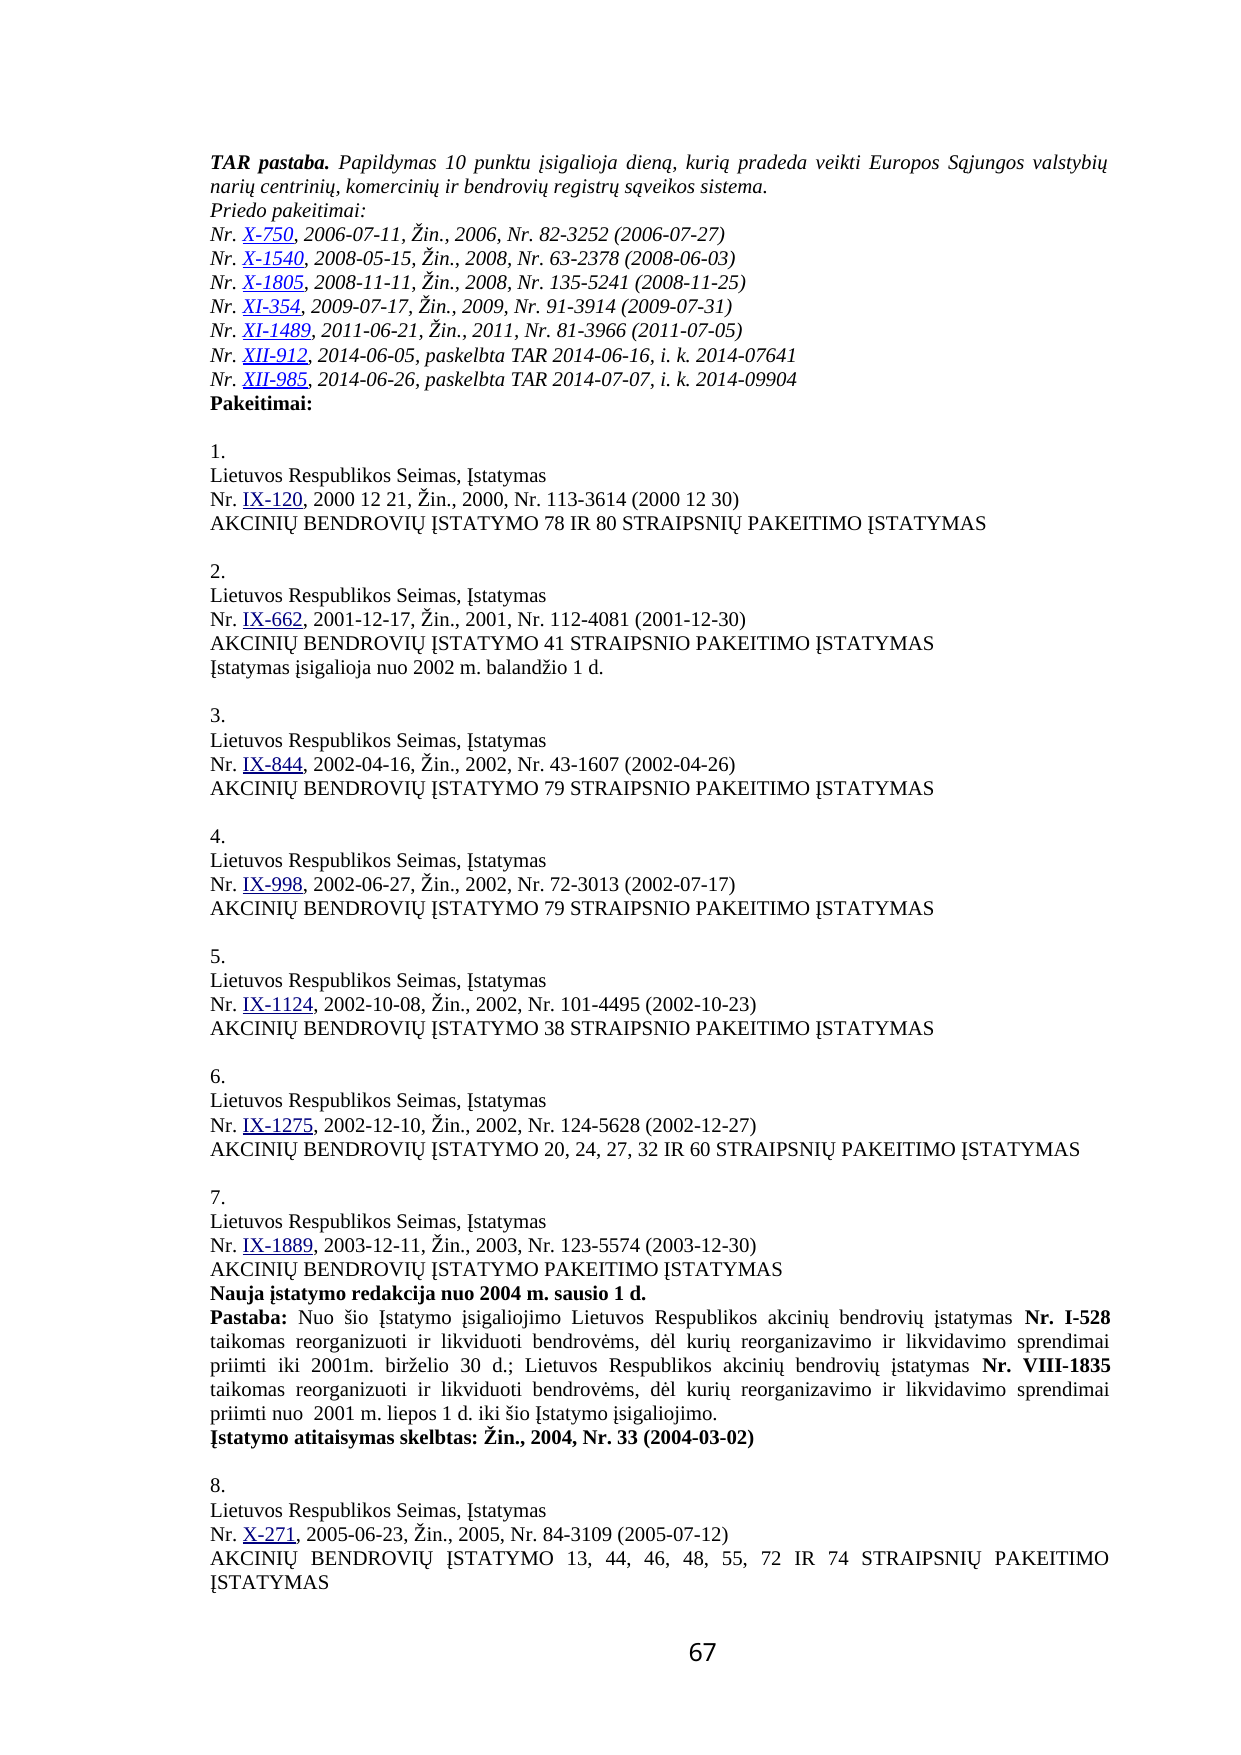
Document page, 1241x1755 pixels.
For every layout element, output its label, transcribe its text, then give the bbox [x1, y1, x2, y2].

text Nr. X-1805, 2008-11-11, Žin., 2008, Nr. 135-5241 (2008-11-25) [210, 270, 1120, 294]
text AKCINIŲ BENDROVIŲ ĮSTATYMO 78 IR 80 STRAIPSNIŲ PAKEITIMO ĮSTATYMAS [210, 511, 1111, 535]
text AKCINIŲ BENDROVIŲ ĮSTATYMO PAKEITIMO ĮSTATYMAS [210, 1257, 1111, 1281]
text 3. [210, 703, 1111, 727]
text AKCINIŲ BENDROVIŲ ĮSTATYMO 38 STRAIPSNIO PAKEITIMO ĮSTATYMAS [210, 1016, 1111, 1040]
text Nauja įstatymo redakcija nuo 2004 m. sausio 1 d. [210, 1281, 1111, 1305]
text Pastaba: Nuo šio Įstatymo įsigaliojimo Lietuvos Respublikos akcinių bendrovių įstatymas Nr. I-528 taikomas reorganizuoti ir likviduoti bendrovėms, dėl kurių reorganizavimo ir likvidavimo sprendimai priimti iki 2001m. birželio 30 d.; Lietuvos Respublikos akcinių bendrovių įstatymas Nr. VIII-1835 taikomas reorganizuoti ir likviduoti bendrovėms, dėl kurių reorganizavimo ir likvidavimo sprendimai priimti nuo 2001 m. liepos 1 d. iki šio Įstatymo įsigaliojimo. [210, 1305, 1111, 1425]
text Nr. IX-1124, 2002-10-08, Žin., 2002, Nr. 101-4495 (2002-10-23) [210, 992, 1111, 1016]
text Lietuvos Respublikos Seimas, Įstatymas [210, 583, 1111, 607]
text AKCINIŲ BENDROVIŲ ĮSTATYMO 13, 44, 46, 48, 55, 72 IR 74 STRAIPSNIŲ PAKEITIMO ĮSTATYMAS [210, 1546, 1111, 1594]
text Lietuvos Respublikos Seimas, Įstatymas [210, 463, 1111, 487]
text Nr. IX-1889, 2003-12-11, Žin., 2003, Nr. 123-5574 (2003-12-30) [210, 1233, 1111, 1257]
text Nr. XII-985, 2014-06-26, paskelbta TAR 2014-07-07, i. k. 2014-09904 [210, 367, 1120, 391]
text Lietuvos Respublikos Seimas, Įstatymas [210, 1088, 1111, 1112]
text Lietuvos Respublikos Seimas, Įstatymas [210, 1497, 1111, 1522]
text Lietuvos Respublikos Seimas, Įstatymas [210, 727, 1111, 752]
text 5. [210, 944, 1111, 968]
text Nr. XI-354, 2009-07-17, Žin., 2009, Nr. 91-3914 (2009-07-31) [210, 294, 1120, 318]
text Įstatymo atitaisymas skelbtas: Žin., 2004, Nr. 33 (2004-03-02) [210, 1425, 1111, 1449]
text Įstatymas įsigalioja nuo 2002 m. balandžio 1 d. [210, 655, 1111, 679]
text Nr. IX-662, 2001-12-17, Žin., 2001, Nr. 112-4081 (2001-12-30) [210, 607, 1111, 631]
text Nr. X-271, 2005-06-23, Žin., 2005, Nr. 84-3109 (2005-07-12) [210, 1522, 1111, 1546]
text AKCINIŲ BENDROVIŲ ĮSTATYMO 79 STRAIPSNIO PAKEITIMO ĮSTATYMAS [210, 896, 1111, 920]
text 7. [210, 1185, 1111, 1209]
text TAR pastaba. Papildymas 10 punktu įsigalioja dieną, kurią pradeda veikti Europos Sąjungos valstybių narių centrinių, komercinių ir bendrovių registrų sąveikos sistema. [210, 150, 1111, 198]
text Priedo pakeitimai: [210, 198, 1111, 222]
text 2. [210, 559, 1111, 583]
text Lietuvos Respublikos Seimas, Įstatymas [210, 848, 1111, 872]
text 6. [210, 1064, 1111, 1088]
text Pakeitimai: [210, 391, 1111, 415]
text AKCINIŲ BENDROVIŲ ĮSTATYMO 20, 24, 27, 32 IR 60 STRAIPSNIŲ PAKEITIMO ĮSTATYMAS [210, 1137, 1111, 1161]
text Nr. XII-912, 2014-06-05, paskelbta TAR 2014-06-16, i. k. 2014-07641 [210, 342, 1120, 367]
text 4. [210, 824, 1111, 848]
text Lietuvos Respublikos Seimas, Įstatymas [210, 968, 1111, 992]
text Lietuvos Respublikos Seimas, Įstatymas [210, 1209, 1111, 1233]
text Nr. X-750, 2006-07-11, Žin., 2006, Nr. 82-3252 (2006-07-27) [210, 222, 1111, 246]
text AKCINIŲ BENDROVIŲ ĮSTATYMO 41 STRAIPSNIO PAKEITIMO ĮSTATYMAS [210, 631, 1111, 655]
text Nr. IX-1275, 2002-12-10, Žin., 2002, Nr. 124-5628 (2002-12-27) [210, 1112, 1111, 1137]
text 8. [210, 1473, 1111, 1497]
text Nr. XI-1489, 2011-06-21, Žin., 2011, Nr. 81-3966 (2011-07-05) [210, 318, 1120, 342]
text Nr. IX-844, 2002-04-16, Žin., 2002, Nr. 43-1607 (2002-04-26) [210, 752, 1111, 776]
text 1. [210, 439, 1111, 463]
text AKCINIŲ BENDROVIŲ ĮSTATYMO 79 STRAIPSNIO PAKEITIMO ĮSTATYMAS [210, 776, 1111, 800]
text Nr. IX-998, 2002-06-27, Žin., 2002, Nr. 72-3013 (2002-07-17) [210, 872, 1111, 896]
text Nr. X-1540, 2008-05-15, Žin., 2008, Nr. 63-2378 (2008-06-03) [210, 246, 1111, 270]
text Nr. IX-120, 2000 12 21, Žin., 2000, Nr. 113-3614 (2000 12 30) [210, 487, 1111, 511]
